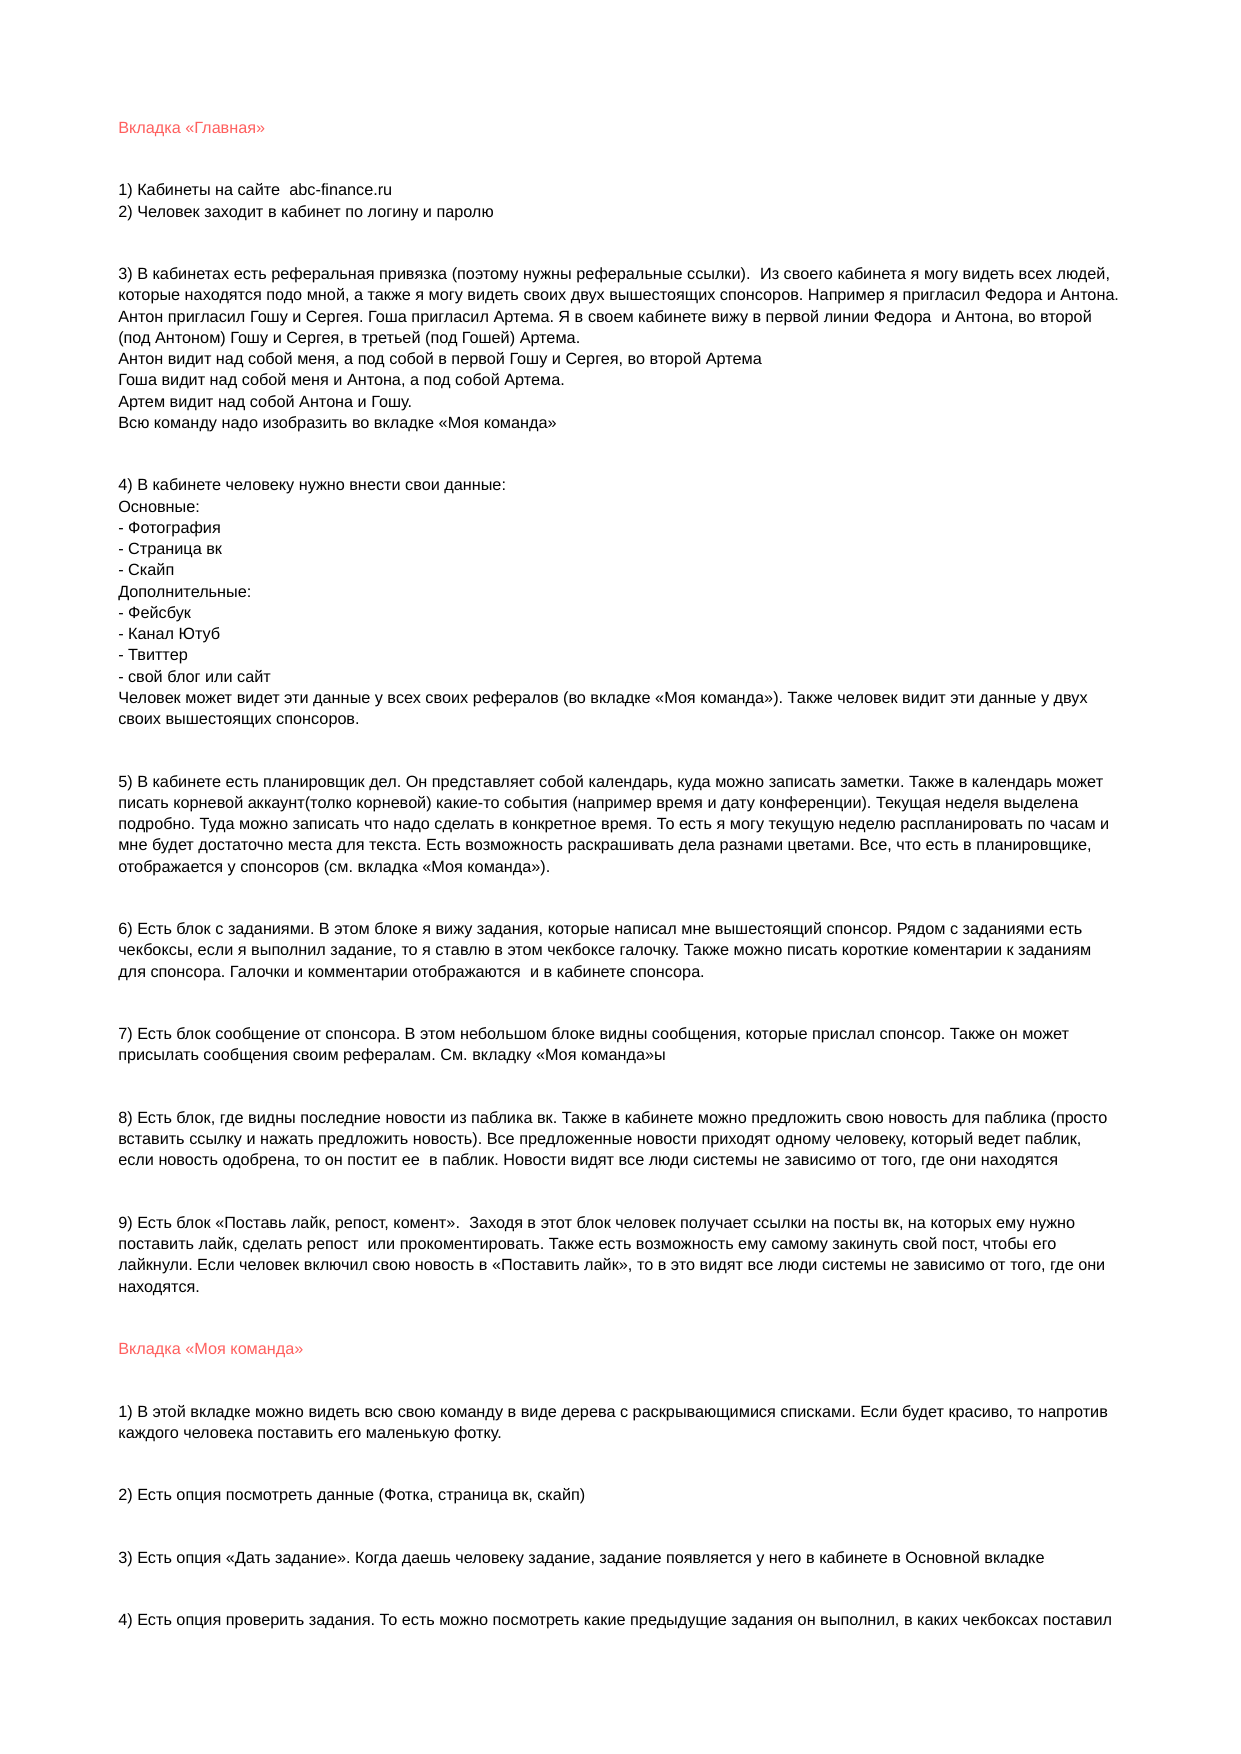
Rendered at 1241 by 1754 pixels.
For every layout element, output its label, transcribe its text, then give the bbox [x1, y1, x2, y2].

text - Канал Ютуб [118, 624, 1122, 643]
text 2) Человек заходит в кабинет по логину и паролю [118, 202, 1122, 221]
text Вкладка «Моя команда» [118, 1339, 1122, 1358]
text 1) В этой вкладке можно видеть всю свою команду в виде дерева с раскрывающимися списками. Если будет красиво, то напротив каждого человека поставить его маленькую фотку. [118, 1402, 1122, 1442]
text 8) Есть блок, где видны последние новости из паблика вк. Также в кабинете можно предложить свою новость для паблика (просто вставить ссылку и нажать предложить новость). Все предложенные новости приходят одному человеку, который ведет паблик, если новость одобрена, то он постит ее в паблик. Новости видят все люди системы не зависимо от того, где они находятся [118, 1108, 1122, 1169]
text Основные: - Фотография [118, 497, 1122, 537]
text 4) Есть опция проверить задания. То есть можно посмотреть какие предыдущие задания он выполнил, в каких чекбоксах поставил [118, 1611, 1122, 1629]
text 5) В кабинете есть планировщик дел. Он представляет собой календарь, куда можно записать заметки. Также в календарь может писать корневой аккаунт(толко корневой) какие-то события (например время и дату конференции). Текущая неделя выделена подробно. Туда можно записать что надо сделать в конкретное время. То есть я могу текущую неделю распланировать по часам и мне будет достаточно места для текста. Есть возможность раскрашивать дела разнами цветами. Все, что есть в планировщике, отображается у спонсоров (см. вкладка «Моя команда»). [118, 772, 1122, 876]
text Дополнительные: [118, 582, 1122, 601]
text 9) Есть блок «Поставь лайк, репост, комент». Заходя в этот блок человек получает ссылки на посты вк, на которых ему нужно поставить лайк, сделать репост или прокоментировать. Также есть возможность ему самому закинуть свой пост, чтобы его лайкнули. Если человек включил свою новость в «Поставить лайк», то в это видят все люди системы не зависимо от того, где они находятся. [118, 1213, 1122, 1296]
text Антон видит над собой меня, а под собой в первой Гошу и Сергея, во второй Артема [118, 349, 1122, 368]
text 3) Есть опция «Дать задание». Когда даешь человеку задание, задание появляется у него в кабинете в Основной вкладке [118, 1548, 1122, 1567]
text - Твиттер [118, 646, 1122, 664]
text Артем видит над собой Антона и Гошу. [118, 392, 1122, 411]
text - Страница вк [118, 539, 1122, 558]
text 6) Есть блок с заданиями. В этом блоке я вижу задания, которые написал мне вышестоящий спонсор. Рядом с заданиями есть чекбоксы, если я выполнил задание, то я ставлю в этом чекбоксе галочку. Также можно писать короткие коментарии к заданиям [118, 919, 1122, 959]
text Человек может видет эти данные у всех своих рефералов (во вкладке «Моя команда»). Также человек видит эти данные у двух своих вышестоящих спонсоров. [118, 688, 1122, 728]
text Всю команду надо изобразить во вкладке «Моя команда» [118, 413, 1122, 432]
text - Скайп [118, 561, 1122, 579]
text 1) Кабинеты на сайте abc-finance.ru [118, 181, 1122, 199]
text - Фейсбук [118, 603, 1122, 622]
text 2) Есть опция посмотреть данные (Фотка, страница вк, скайп) [118, 1486, 1122, 1504]
text 3) В кабинетах есть реферальная привязка (поэтому нужны реферальные ссылки). Из своего кабинета я могу видеть всех людей, которые находятся подо мной, а также я могу видеть своих двух вышестоящих спонсоров. Например я пригласил Федора и Антона. Антон пригласил Гошу и Сергея. Гоша пригласил Артема. Я в своем кабинете вижу в первой линии Федора и Антона, во второй (под Антоном) Гошу и Сергея, в третьей (под Гошей) Артема. [118, 264, 1122, 347]
text 7) Есть блок сообщение от спонсора. В этом небольшом блоке видны сообщения, которые прислал спонсор. Также он может присылать сообщения своим рефералам. См. вкладку «Моя команда»ы [118, 1024, 1122, 1064]
text Гоша видит над собой меня и Антона, а под собой Артема. [118, 371, 1122, 389]
text 4) В кабинете человеку нужно внести свои данные: [118, 476, 1122, 494]
text для спонсора. Галочки и комментарии отображаются и в кабинете спонсора. [118, 962, 1122, 981]
text Вкладка «Главная» [118, 118, 1122, 137]
text - свой блог или сайт [118, 667, 1122, 686]
